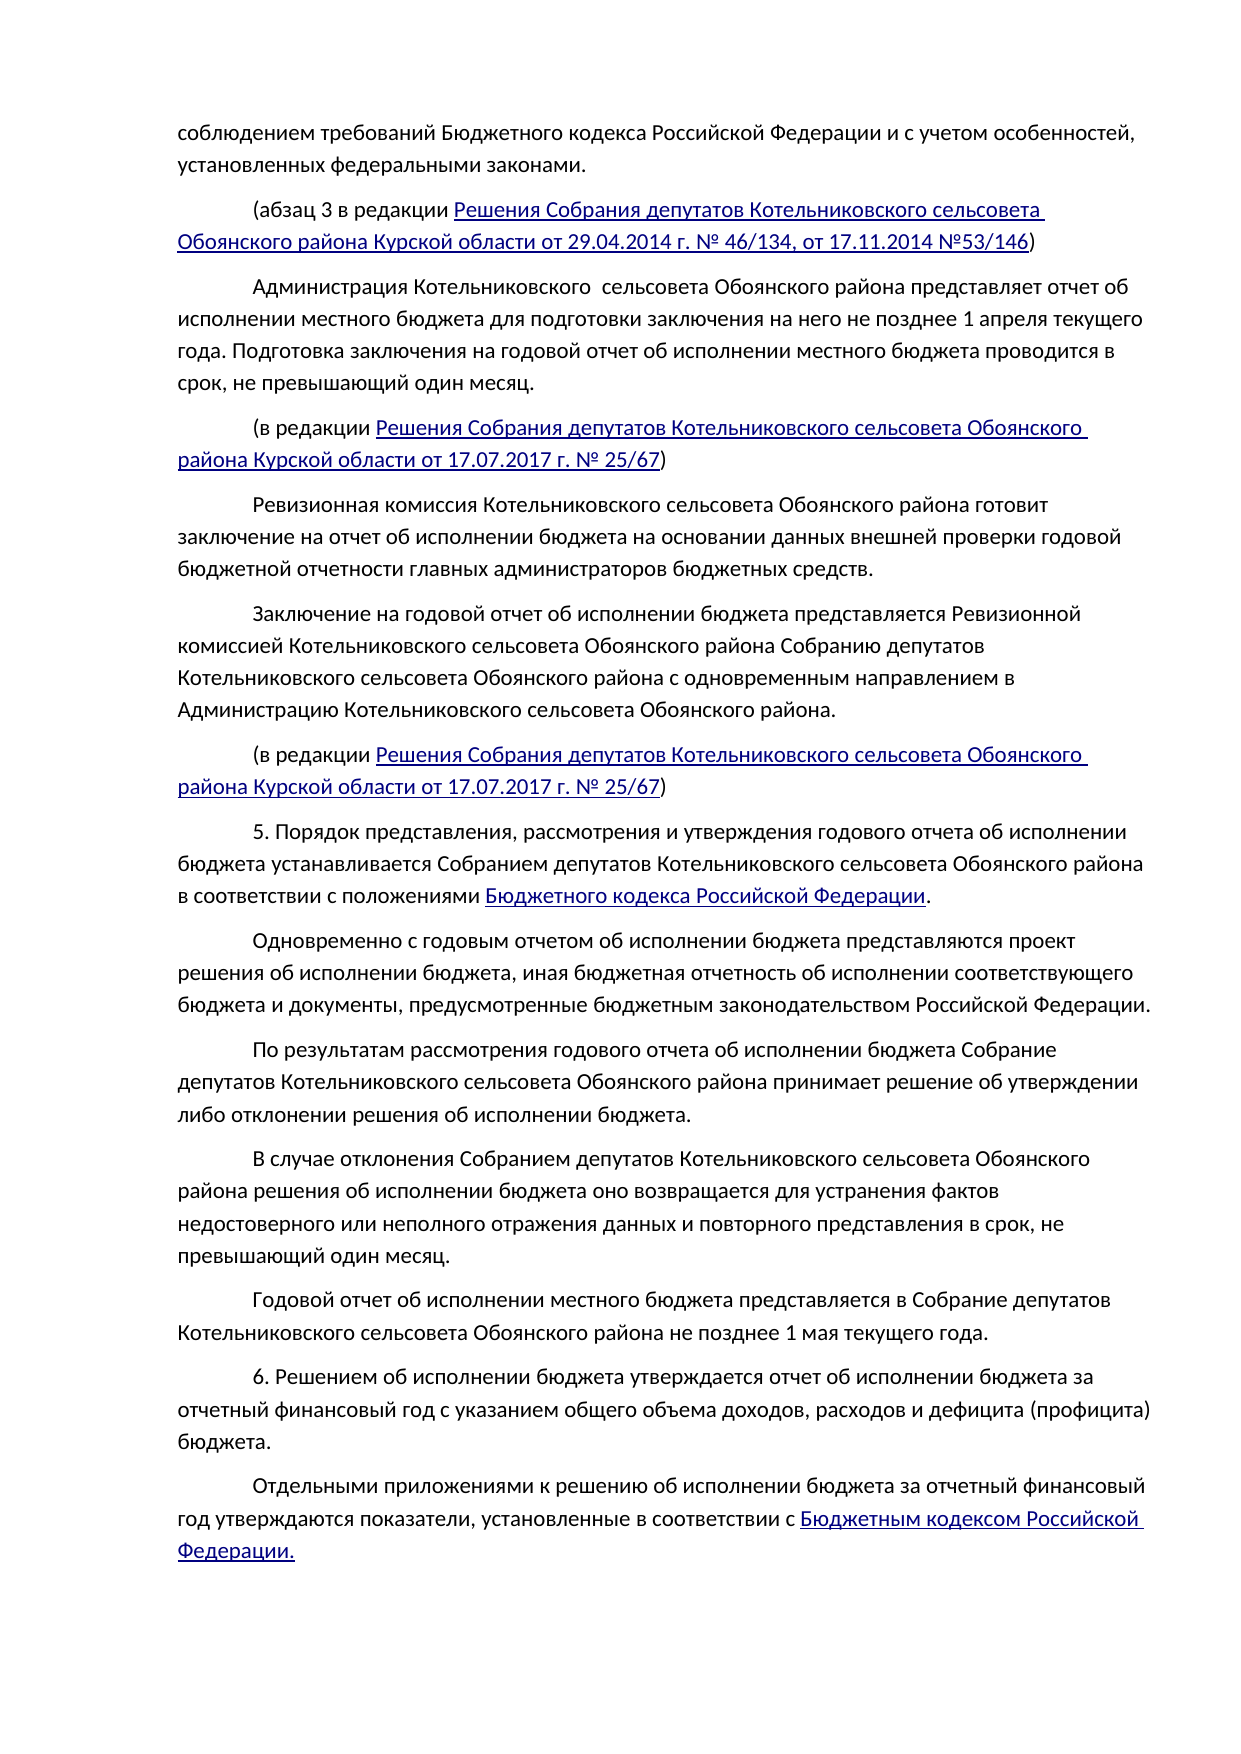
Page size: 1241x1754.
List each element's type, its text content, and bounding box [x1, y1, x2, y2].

text соблюдением требований Бюджетного кодекса Российской Федерации и с учетом особенностей, установленных федеральными законами. [177, 118, 1152, 178]
text В случае отклонения Собранием депутатов Котельниковского сельсовета Обоянского района решения об исполнении бюджета оно возвращается для устранения фактов недостоверного или неполного отражения данных и повторного представления в срок, не превышающий один месяц. [177, 1144, 1152, 1269]
text (в редакции Решения Собрания депутатов Котельниковского сельсовета Обоянского района Курской области от 17.07.2017 г. № 25/67) [177, 740, 1152, 801]
text Одновременно с годовым отчетом об исполнении бюджета представляются проект решения об исполнении бюджета, иная бюджетная отчетность об исполнении соответствующего бюджета и документы, предусмотренные бюджетным законодательством Российской Федерации. [177, 926, 1152, 1019]
text (абзац 3 в редакции Решения Собрания депутатов Котельниковского сельсовета Обоянского района Курской области от 29.04.2014 г. № 46/134, от 17.11.2014 №53/146) [177, 195, 1152, 255]
text Администрация Котельниковского сельсовета Обоянского района представляет отчет об исполнении местного бюджета для подготовки заключения на него не позднее 1 апреля текущего года. Подготовка заключения на годовой отчет об исполнении местного бюджета проводится в срок, не превышающий один месяц. [177, 272, 1152, 396]
text Отдельными приложениями к решению об исполнении бюджета за отчетный финансовый год утверждаются показатели, установленные в соответствии с Бюджетным кодексом Российской Федерации. [177, 1472, 1152, 1564]
text Годовой отчет об исполнении местного бюджета представляется в Собрание депутатов Котельниковского сельсовета Обоянского района не позднее 1 мая текущего года. [177, 1286, 1152, 1346]
text Заключение на годовой отчет об исполнении бюджета представляется Ревизионной комиссией Котельниковского сельсовета Обоянского района Собранию депутатов Котельниковского сельсовета Обоянского района с одновременным направлением в Администрацию Котельниковского сельсовета Обоянского района. [177, 599, 1152, 724]
text 5. Порядок представления, рассмотрения и утверждения годового отчета об исполнении бюджета устанавливается Собранием депутатов Котельниковского сельсовета Обоянского района в соответствии с положениями Бюджетного кодекса Российской Федерации. [177, 817, 1152, 909]
text (в редакции Решения Собрания депутатов Котельниковского сельсовета Обоянского района Курской области от 17.07.2017 г. № 25/67) [177, 413, 1152, 473]
text Ревизионная комиссия Котельниковского сельсовета Обоянского района готовит заключение на отчет об исполнении бюджета на основании данных внешней проверки годовой бюджетной отчетности главных администраторов бюджетных средств. [177, 490, 1152, 582]
text 6. Решением об исполнении бюджета утверждается отчет об исполнении бюджета за отчетный финансовый год с указанием общего объема доходов, расходов и дефицита (профицита) бюджета. [177, 1362, 1152, 1455]
text По результатам рассмотрения годового отчета об исполнении бюджета Собрание депутатов Котельниковского сельсовета Обоянского района принимает решение об утверждении либо отклонении решения об исполнении бюджета. [177, 1035, 1152, 1128]
